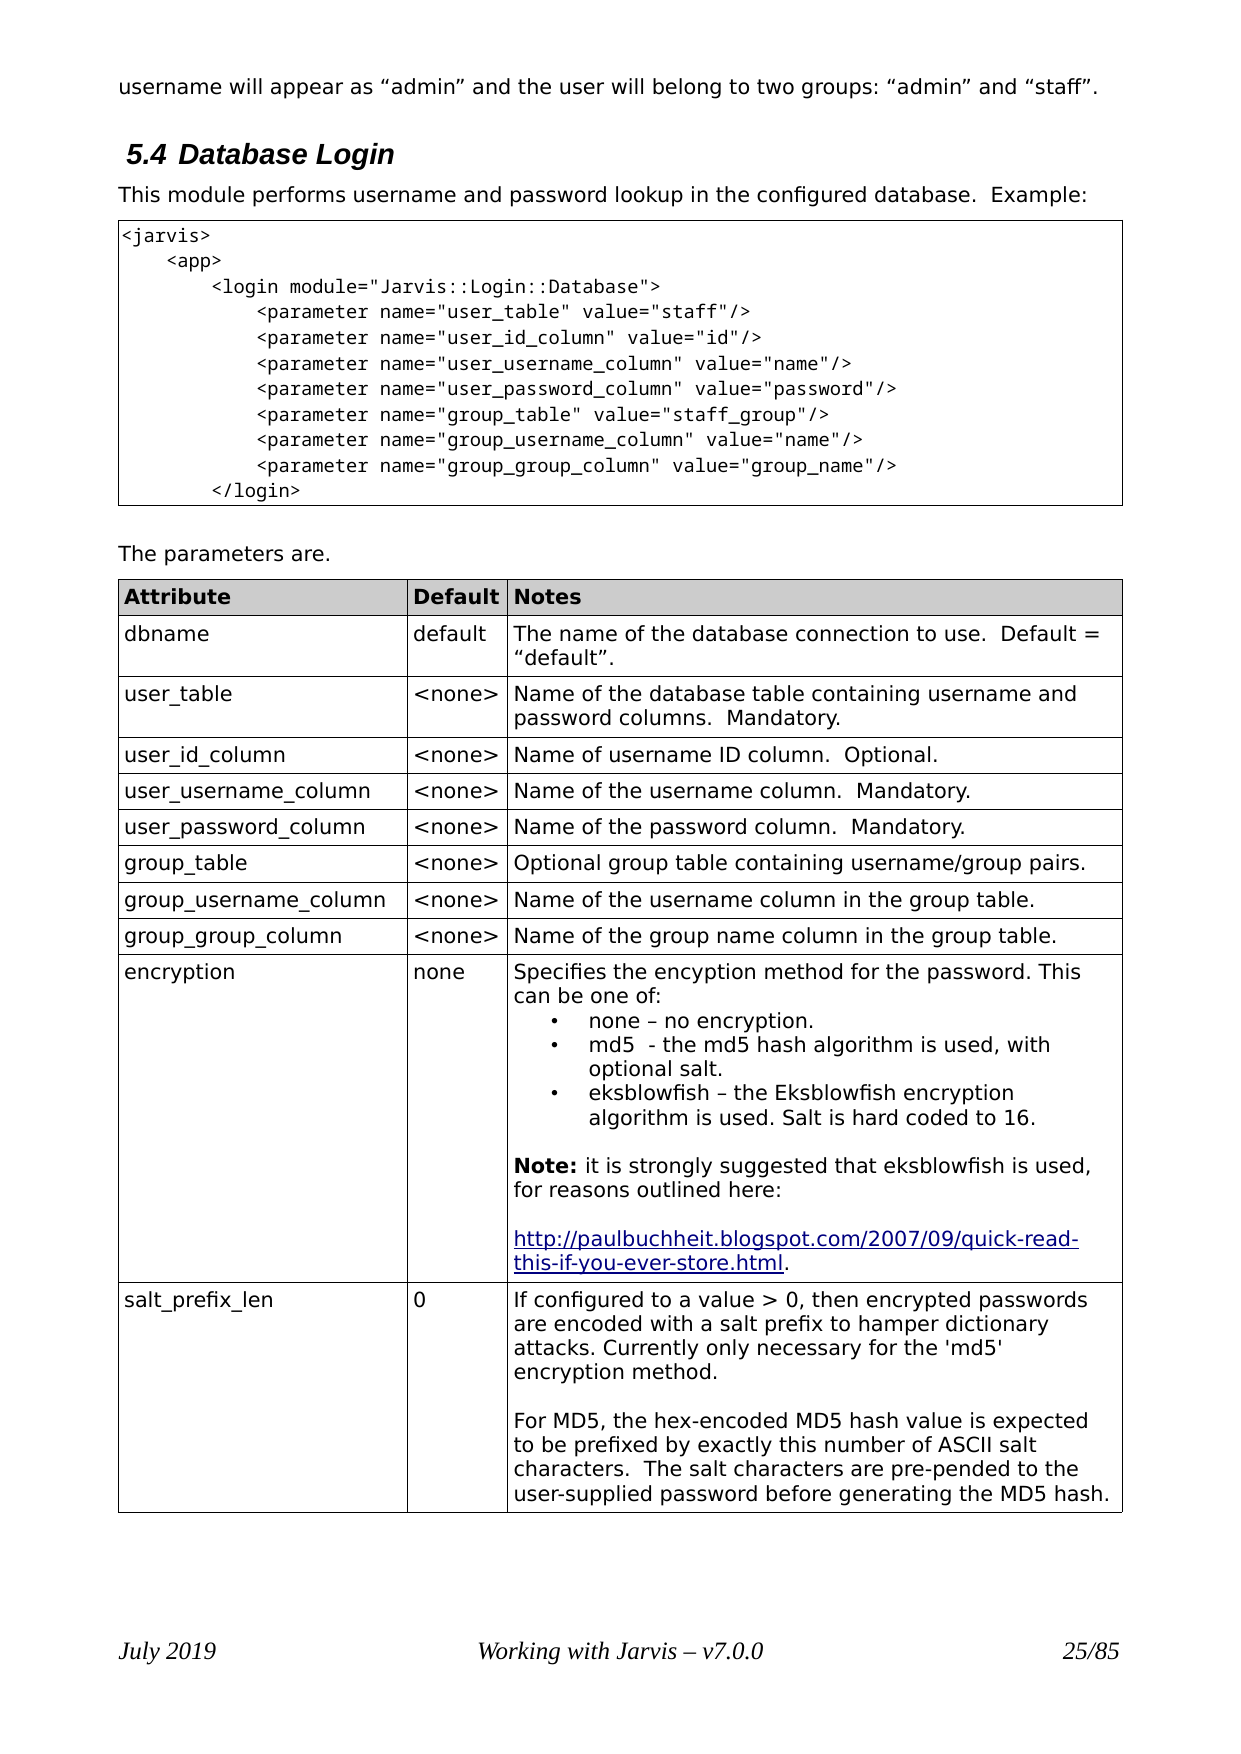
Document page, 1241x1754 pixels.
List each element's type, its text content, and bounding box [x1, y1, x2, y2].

text <jarvis> [119, 221, 1122, 245]
table_cell Name of the password column. Mandatory. [508, 810, 1122, 845]
table_cell Name of the username column. Mandatory. [508, 774, 1122, 809]
table_cell <none> [408, 738, 507, 773]
text This module performs username and password lookup in the configured database. Example: [118, 183, 1122, 207]
text username will appear as “admin” and the user will belong to two groups: “admin” and “staff”. [118, 75, 1122, 99]
table_cell user_username_column [119, 774, 407, 809]
table_cell <none> [408, 919, 507, 954]
text The parameters are. [118, 542, 1122, 567]
table_cell Name of the database table containing username and password columns. Mandatory. [508, 677, 1122, 736]
text <parameter name="user_password_column" value="password"/> [119, 373, 1122, 398]
text <parameter name="group_username_column" value="name"/> [119, 424, 1122, 449]
table_cell Optional group table containing username/group pairs. [508, 846, 1122, 881]
table_cell none [408, 955, 507, 1281]
table_cell <none> [408, 677, 507, 736]
table_cell Name of the group name column in the group table. [508, 919, 1122, 954]
table_cell user_id_column [119, 738, 407, 773]
table_cell <none> [408, 774, 507, 809]
table_cell <none> [408, 810, 507, 845]
table_cell Specifies the encyption method for the password. This can be one of: none – no encryption. md5 - the md5 hash algorithm is used, with optional salt. eksblowfish – the Eksblowfish encryption algorithm is used. Salt is hard coded to 16. Note: it is strongly suggested that eksblowfish is used, for reasons outlined here: http://paulbuchheit.blogspot.com/2007/09/quick-read-this-if-you-ever-store.html. [508, 955, 1122, 1281]
table_header Attribute [119, 580, 407, 615]
table_cell Name of username ID column. Optional. [508, 738, 1122, 773]
text <parameter name="user_username_column" value="name"/> [119, 347, 1122, 373]
text <parameter name="group_table" value="staff_group"/> [119, 398, 1122, 424]
table_cell user_table [119, 677, 407, 736]
table_header Default [408, 580, 507, 615]
text <app> [119, 245, 1122, 271]
table_cell dbname [119, 616, 407, 676]
table_cell group_group_column [119, 919, 407, 954]
text <parameter name="user_id_column" value="id"/> [119, 322, 1122, 347]
text </login> [119, 475, 1122, 505]
subtitle Database Login [118, 137, 1122, 170]
table_cell 0 [408, 1283, 507, 1512]
table_cell salt_prefix_len [119, 1283, 407, 1512]
text <parameter name="user_table" value="staff"/> [119, 296, 1122, 322]
table_cell encryption [119, 955, 407, 1281]
table_header Notes [508, 580, 1122, 615]
table_cell If configured to a value > 0, then encrypted passwords are encoded with a salt prefix to hamper dictionary attacks. Currently only necessary for the 'md5' encryption method. For MD5, the hex-encoded MD5 hash value is expected to be prefixed by exactly this number of ASCII salt characters. The salt characters are pre-pended to the user-supplied password before generating the MD5 hash. [508, 1283, 1122, 1512]
table_cell default [408, 616, 507, 676]
table_cell <none> [408, 846, 507, 881]
text <login module="Jarvis::Login::Database"> [119, 271, 1122, 296]
table_cell Name of the username column in the group table. [508, 883, 1122, 918]
text <parameter name="group_group_column" value="group_name"/> [119, 449, 1122, 475]
table_cell <none> [408, 883, 507, 918]
table_cell user_password_column [119, 810, 407, 845]
table_cell group_username_column [119, 883, 407, 918]
table_cell The name of the database connection to use. Default = “default”. [508, 616, 1122, 676]
table_cell group_table [119, 846, 407, 881]
